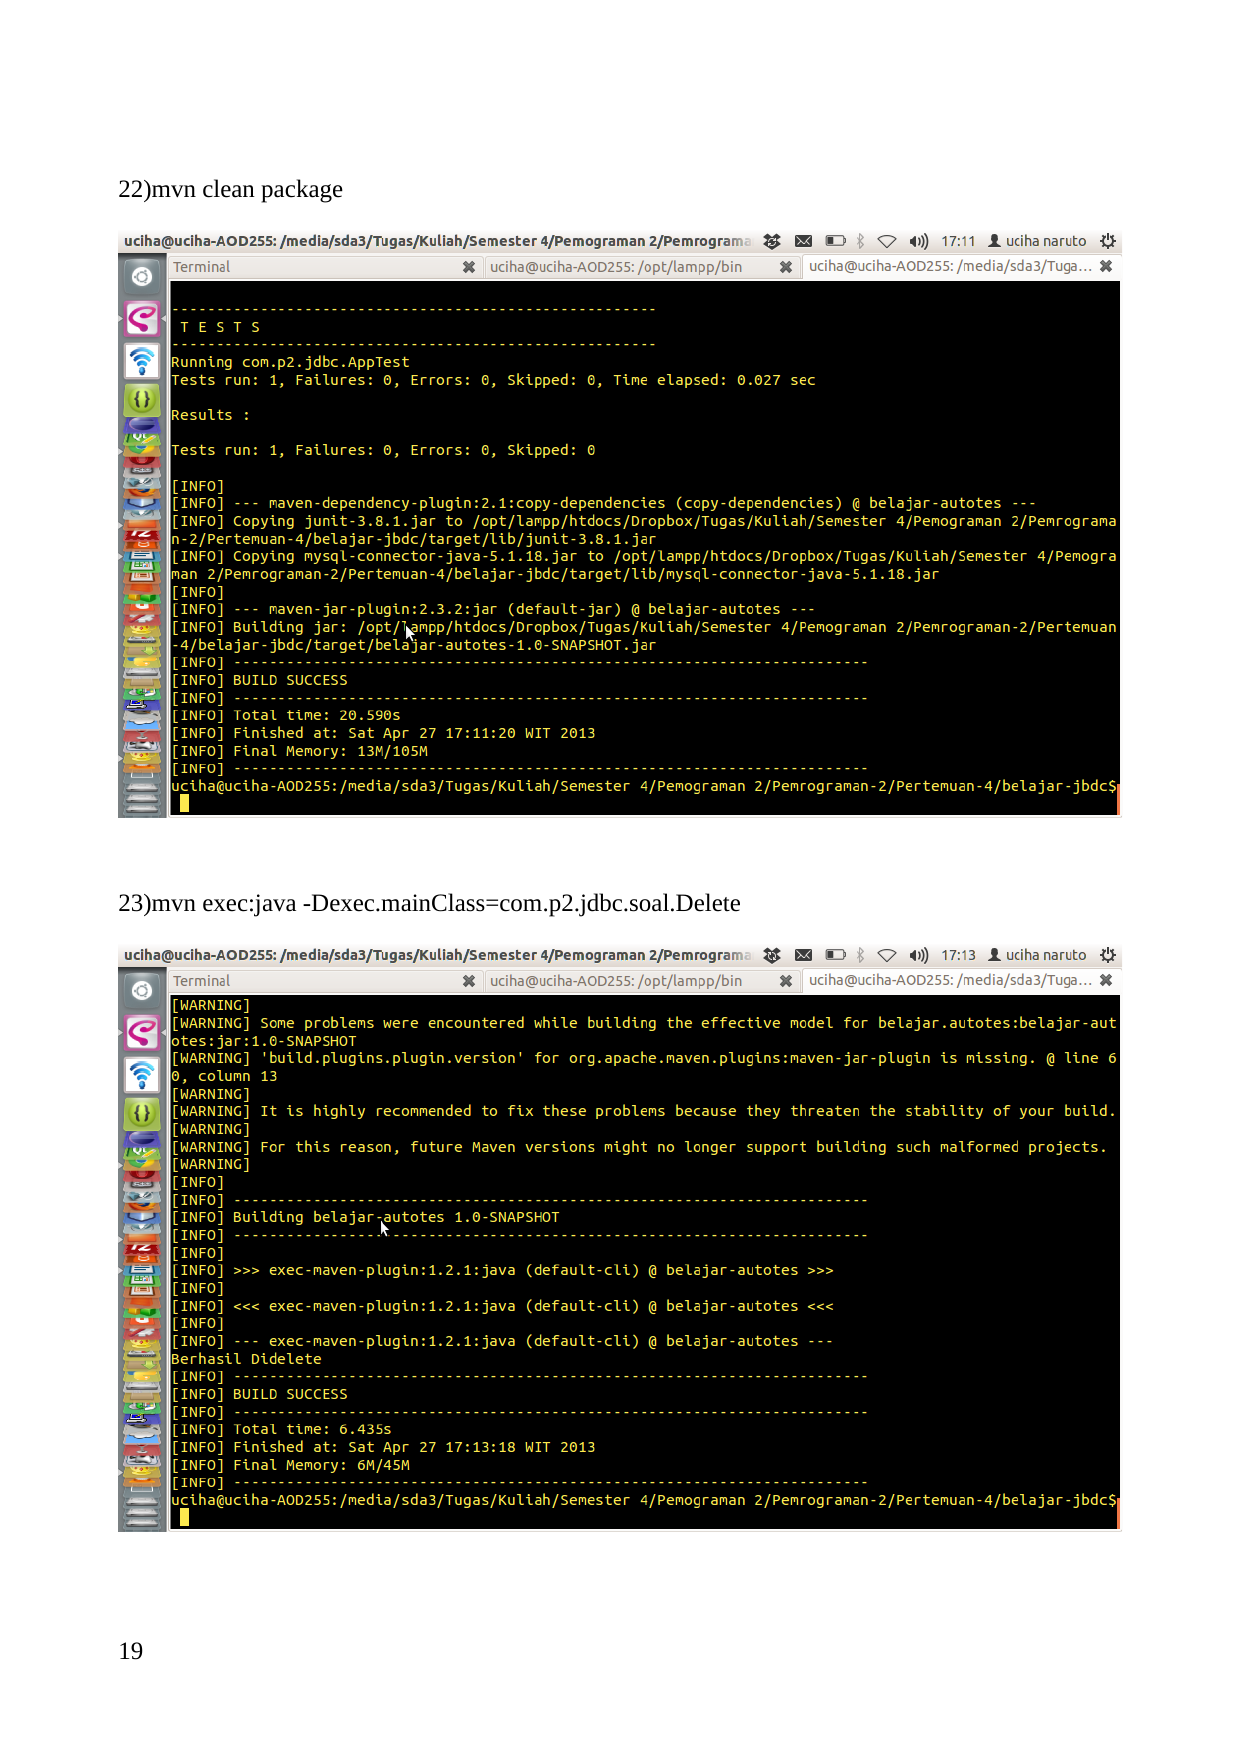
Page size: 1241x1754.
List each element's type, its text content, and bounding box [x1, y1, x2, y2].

list mvn clean package [118, 174, 1122, 202]
list mvn exec:java -Dexec.mainClass=com.p2.jdbc.soal.Delete [118, 888, 1122, 916]
picture [118, 229, 1123, 818]
picture [118, 943, 1123, 1532]
